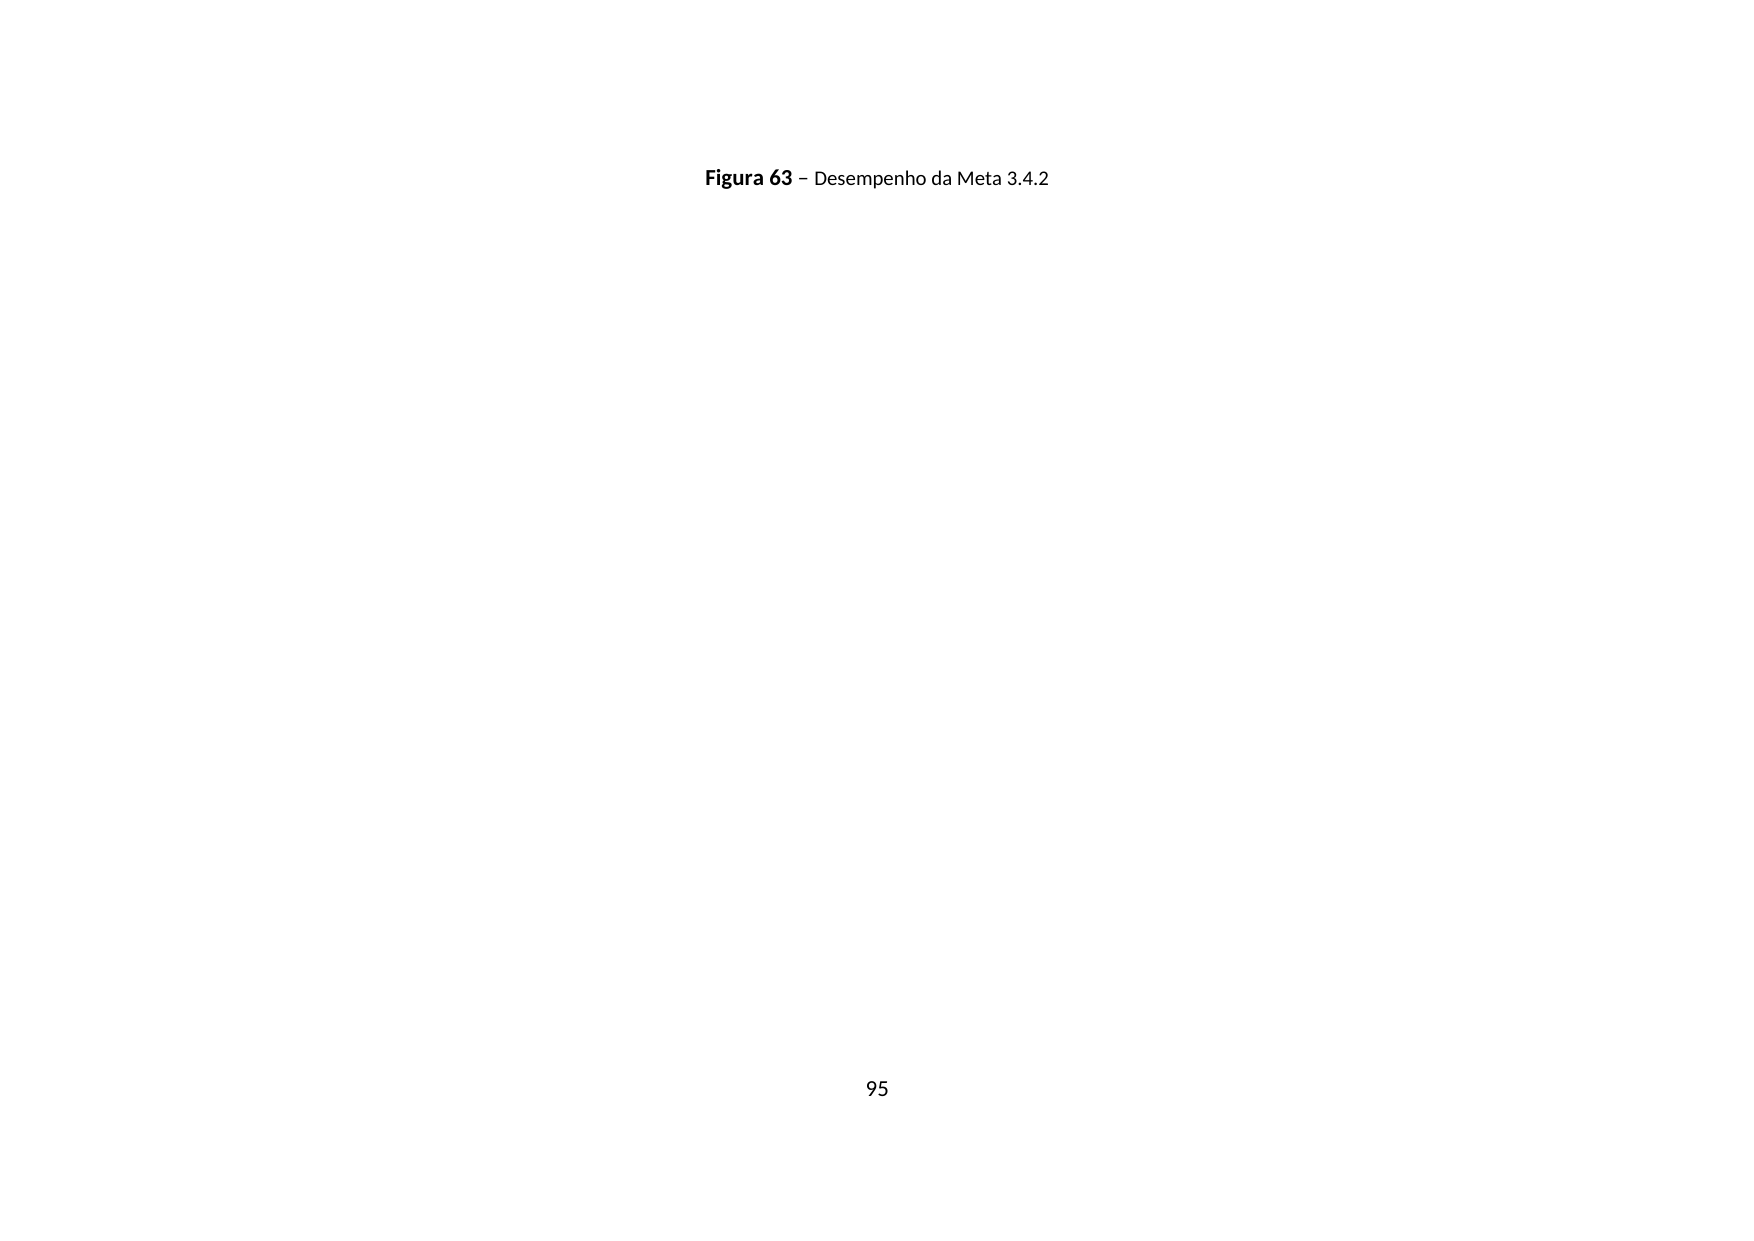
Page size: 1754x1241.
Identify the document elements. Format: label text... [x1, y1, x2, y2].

text Figura 63 – Desempenho da Meta 3.4.2 [150, 163, 1604, 191]
